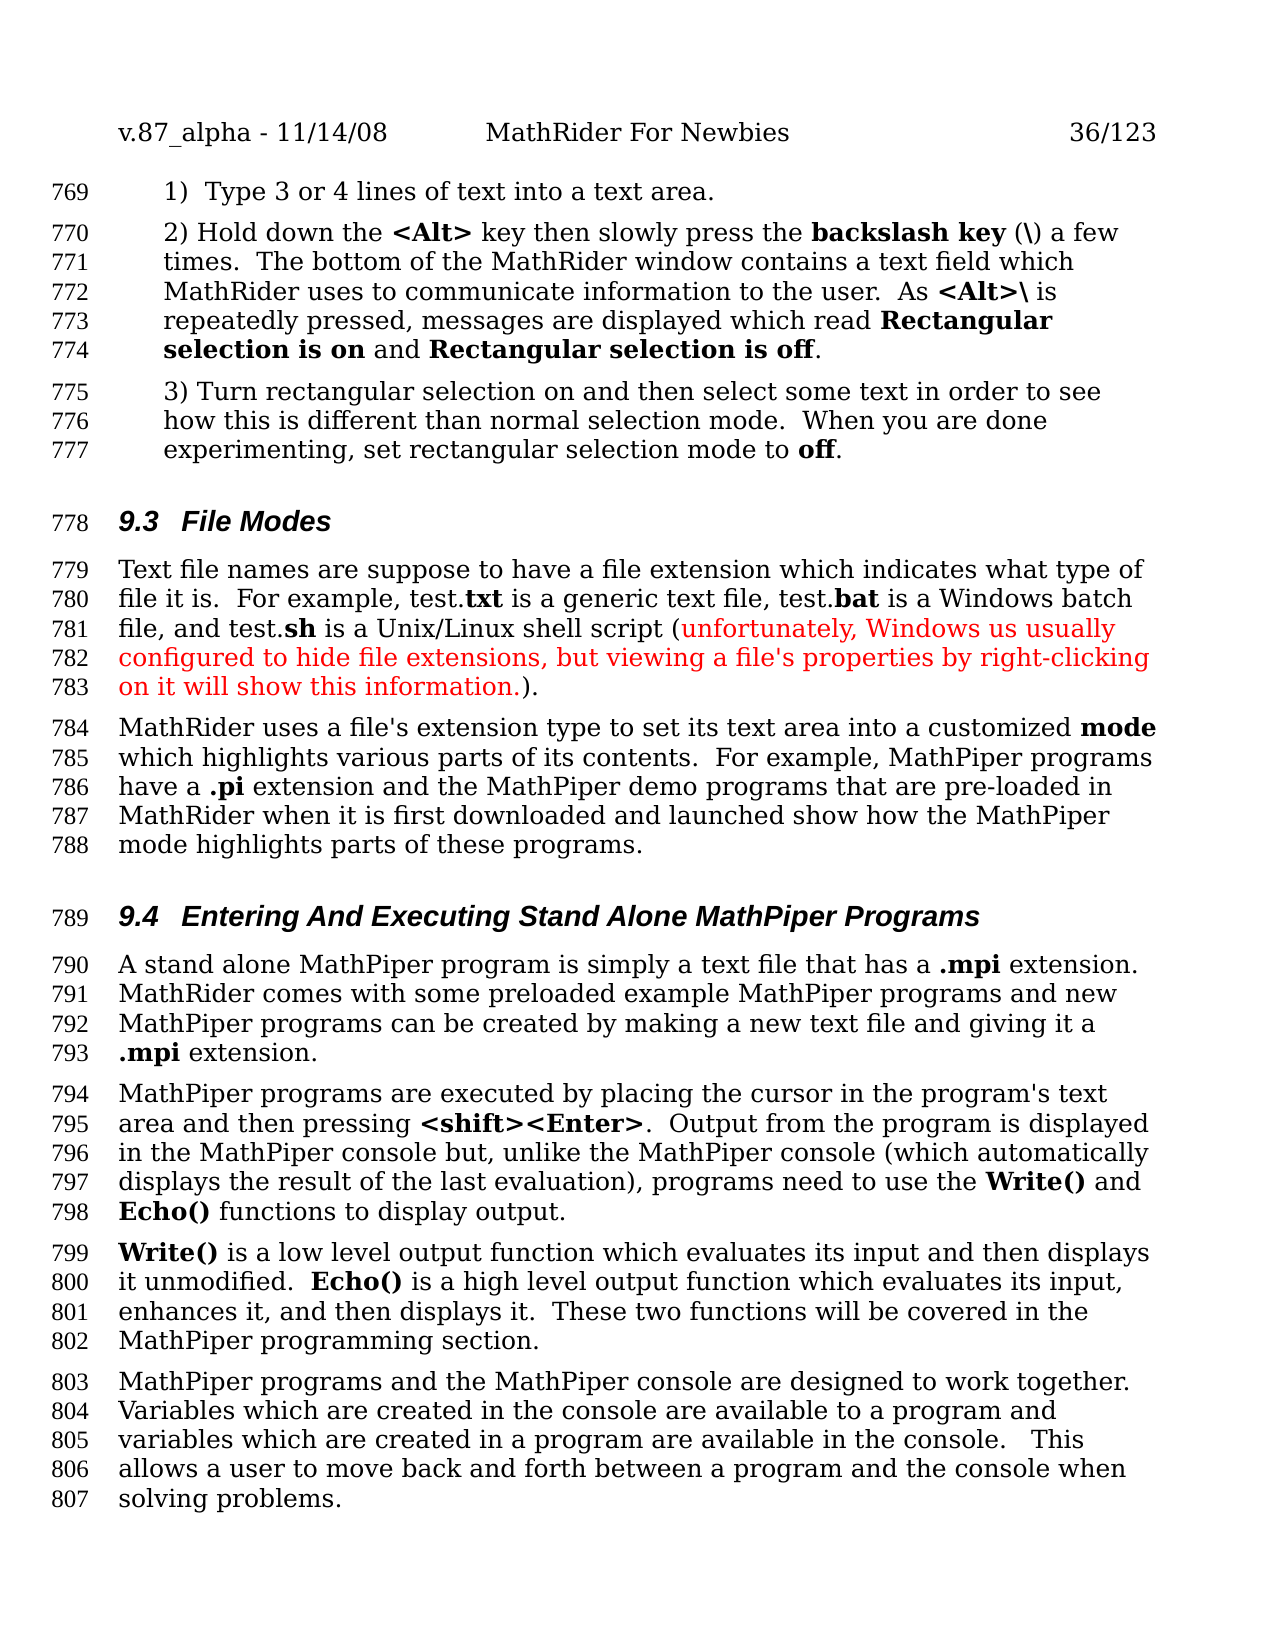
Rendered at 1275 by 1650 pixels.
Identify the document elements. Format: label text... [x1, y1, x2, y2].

text Write() is a low level output function which evaluates its input and then displays it unmodified. Echo() is a high level output function which evaluates its input, enhances it, and then displays it. These two functions will be covered in the MathPiper programming section. [118, 1238, 1157, 1355]
text 1) Type 3 or 4 lines of text into a text area. [163, 177, 1157, 206]
text MathRider uses a file's extension type to set its text area into a customized mode which highlights various parts of its contents. For example, MathPiper programs have a .pi extension and the MathPiper demo programs that are pre-loaded in MathRider when it is first downloaded and launched show how the MathPiper mode highlights parts of these programs. [118, 713, 1157, 860]
subtitle Entering And Executing Stand Alone MathPiper Programs [118, 899, 1157, 932]
text MathPiper programs are executed by placing the cursor in the program's text area and then pressing <shift><Enter>. Output from the program is displayed in the MathPiper console but, unlike the MathPiper console (which automatically displays the result of the last evaluation), programs need to use the Write() and Echo() functions to display output. [118, 1079, 1157, 1226]
text A stand alone MathPiper program is simply a text file that has a .mpi extension. MathRider comes with some preloaded example MathPiper programs and new MathPiper programs can be created by making a new text file and giving it a .mpi extension. [118, 950, 1157, 1067]
text 2) Hold down the <Alt> key then slowly press the backslash key (\) a few times. The bottom of the MathRider window contains a text field which MathRider uses to communicate information to the user. As <Alt>\ is repeatedly pressed, messages are displayed which read Rectangular selection is on and Rectangular selection is off. [163, 218, 1157, 365]
text 3) Turn rectangular selection on and then select some text in order to see how this is different than normal selection mode. When you are done experimenting, set rectangular selection mode to off. [163, 377, 1157, 464]
text MathPiper programs and the MathPiper console are designed to work together. Variables which are created in the console are available to a program and variables which are created in a program are available in the console. This allows a user to move back and forth between a program and the console when solving problems. [118, 1367, 1157, 1513]
text Text file names are suppose to have a file extension which indicates what type of file it is. For example, test.txt is a generic text file, test.bat is a Windows batch file, and test.sh is a Unix/Linux shell script (unfortunately, Windows us usually configured to hide file extensions, but viewing a file's properties by right-clicking on it will show this information.). [118, 555, 1157, 701]
subtitle File Modes [118, 503, 1157, 537]
